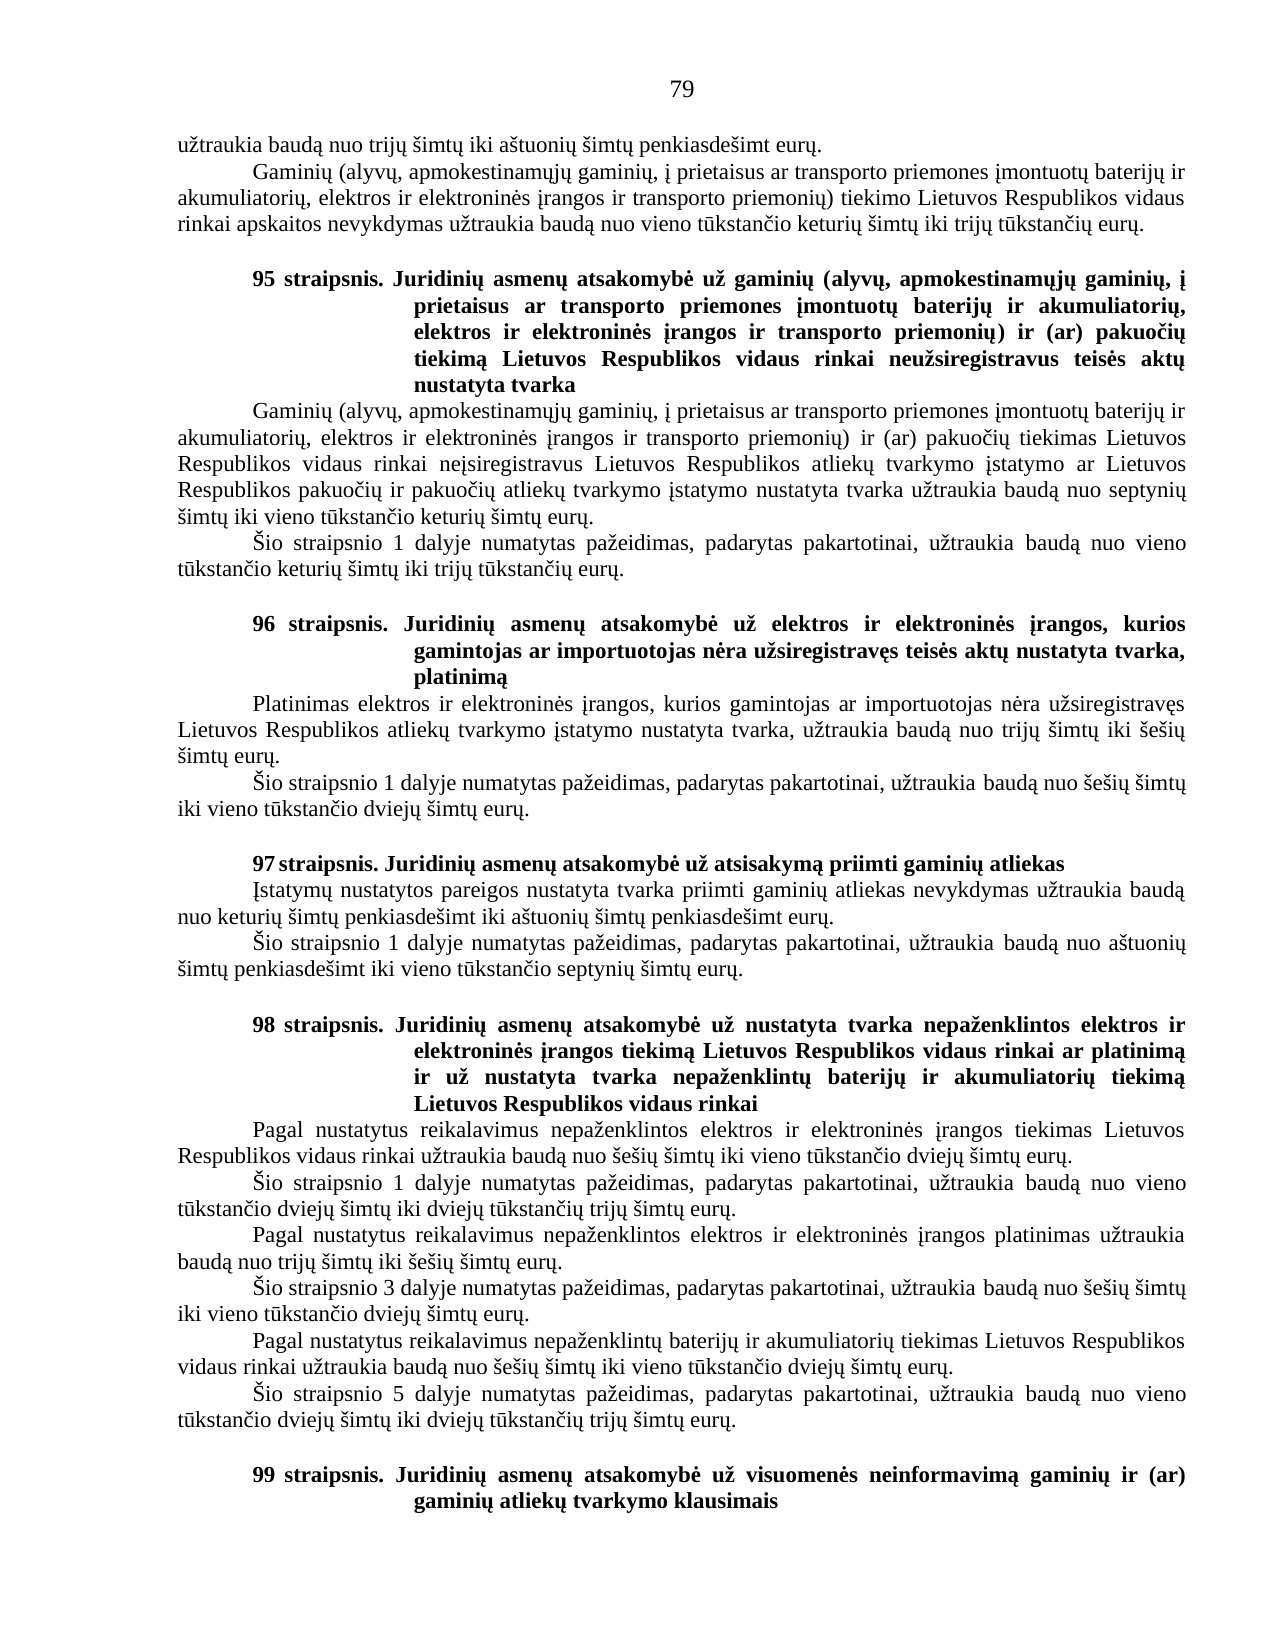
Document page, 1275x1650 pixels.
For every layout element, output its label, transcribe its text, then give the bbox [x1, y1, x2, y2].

text Šio straipsnio 5 dalyje numatytas pažeidimas, padarytas pakartotinai, užtraukia baudą nuo vieno tūkstančio dviejų šimtų iki dviejų tūkstančių trijų šimtų eurų. [177, 1379, 1186, 1432]
text Pagal nustatytus reikalavimus nepaženklintos elektros ir elektroninės įrangos platinimas užtraukia baudą nuo trijų šimtų iki šešių šimtų eurų. [177, 1221, 1186, 1274]
text Gaminių (alyvų, apmokestinamųjų gaminių, į prietaisus ar transporto priemones įmontuotų baterijų ir akumuliatorių, elektros ir elektroninės įrangos ir transporto priemonių) ir (ar) pakuočių tiekimas Lietuvos Respublikos vidaus rinkai neįsiregistravus Lietuvos Respublikos atliekų tvarkymo įstatymo ar Lietuvos Respublikos pakuočių ir pakuočių atliekų tvarkymo įstatymo nustatyta tvarka užtraukia baudą nuo septynių šimtų iki vieno tūkstančio keturių šimtų eurų. [177, 397, 1186, 529]
text Pagal nustatytus reikalavimus nepaženklintos elektros ir elektroninės įrangos tiekimas Lietuvos Respublikos vidaus rinkai užtraukia baudą nuo šešių šimtų iki vieno tūkstančio dviejų šimtų eurų. [177, 1116, 1186, 1169]
text 99 straipsnis. Juridinių asmenų atsakomybė už visuomenės neinformavimą gaminių ir (ar) gaminių atliekų tvarkymo klausimais [252, 1461, 1186, 1514]
text 97 straipsnis. Juridinių asmenų atsakomybė už atsisakymą priimti gaminių atliekas [177, 850, 1186, 876]
text Gaminių (alyvų, apmokestinamųjų gaminių, į prietaisus ar transporto priemones įmontuotų baterijų ir akumuliatorių, elektros ir elektroninės įrangos ir transporto priemonių) tiekimo Lietuvos Respublikos vidaus rinkai apskaitos nevykdymas užtraukia baudą nuo vieno tūkstančio keturių šimtų iki trijų tūkstančių eurų. [177, 158, 1186, 237]
text Platinimas elektros ir elektroninės įrangos, kurios gamintojas ar importuotojas nėra užsiregistravęs Lietuvos Respublikos atliekų tvarkymo įstatymo nustatyta tvarka, užtraukia baudą nuo trijų šimtų iki šešių šimtų eurų. [177, 689, 1186, 769]
text Šio straipsnio 1 dalyje numatytas pažeidimas, padarytas pakartotinai, užtraukia baudą nuo šešių šimtų iki vieno tūkstančio dviejų šimtų eurų. [177, 769, 1186, 821]
text Šio straipsnio 3 dalyje numatytas pažeidimas, padarytas pakartotinai, užtraukia baudą nuo šešių šimtų iki vieno tūkstančio dviejų šimtų eurų. [177, 1274, 1186, 1327]
text Šio straipsnio 1 dalyje numatytas pažeidimas, padarytas pakartotinai, užtraukia baudą nuo aštuonių šimtų penkiasdešimt iki vieno tūkstančio septynių šimtų eurų. [177, 929, 1186, 982]
text 98 straipsnis. Juridinių asmenų atsakomybė už nustatyta tvarka nepaženklintos elektros ir elektroninės įrangos tiekimą Lietuvos Respublikos vidaus rinkai ar platinimą ir už nustatyta tvarka nepaženklintų baterijų ir akumuliatorių tiekimą Lietuvos Respublikos vidaus rinkai [252, 1011, 1186, 1116]
text Įstatymų nustatytos pareigos nustatyta tvarka priimti gaminių atliekas nevykdymas užtraukia baudą nuo keturių šimtų penkiasdešimt iki aštuonių šimtų penkiasdešimt eurų. [177, 876, 1186, 929]
text Šio straipsnio 1 dalyje numatytas pažeidimas, padarytas pakartotinai, užtraukia baudą nuo vieno tūkstančio dviejų šimtų iki dviejų tūkstančių trijų šimtų eurų. [177, 1169, 1186, 1221]
text užtraukia baudą nuo trijų šimtų iki aštuonių šimtų penkiasdešimt eurų. [177, 131, 1186, 158]
text Šio straipsnio 1 dalyje numatytas pažeidimas, padarytas pakartotinai, užtraukia baudą nuo vieno tūkstančio keturių šimtų iki trijų tūkstančių eurų. [177, 529, 1186, 582]
text Pagal nustatytus reikalavimus nepaženklintų baterijų ir akumuliatorių tiekimas Lietuvos Respublikos vidaus rinkai užtraukia baudą nuo šešių šimtų iki vieno tūkstančio dviejų šimtų eurų. [177, 1327, 1186, 1379]
text 96 straipsnis. Juridinių asmenų atsakomybė už elektros ir elektroninės įrangos, kurios gamintojas ar importuotojas nėra užsiregistravęs teisės aktų nustatyta tvarka, platinimą [252, 611, 1186, 689]
text 95 straipsnis. Juridinių asmenų atsakomybė už gaminių (alyvų, apmokestinamųjų gaminių, į prietaisus ar transporto priemones įmontuotų baterijų ir akumuliatorių, elektros ir elektroninės įrangos ir transporto priemonių) ir (ar) pakuočių tiekimą Lietuvos Respublikos vidaus rinkai neužsiregistravus teisės aktų nustatyta tvarka [252, 266, 1186, 397]
